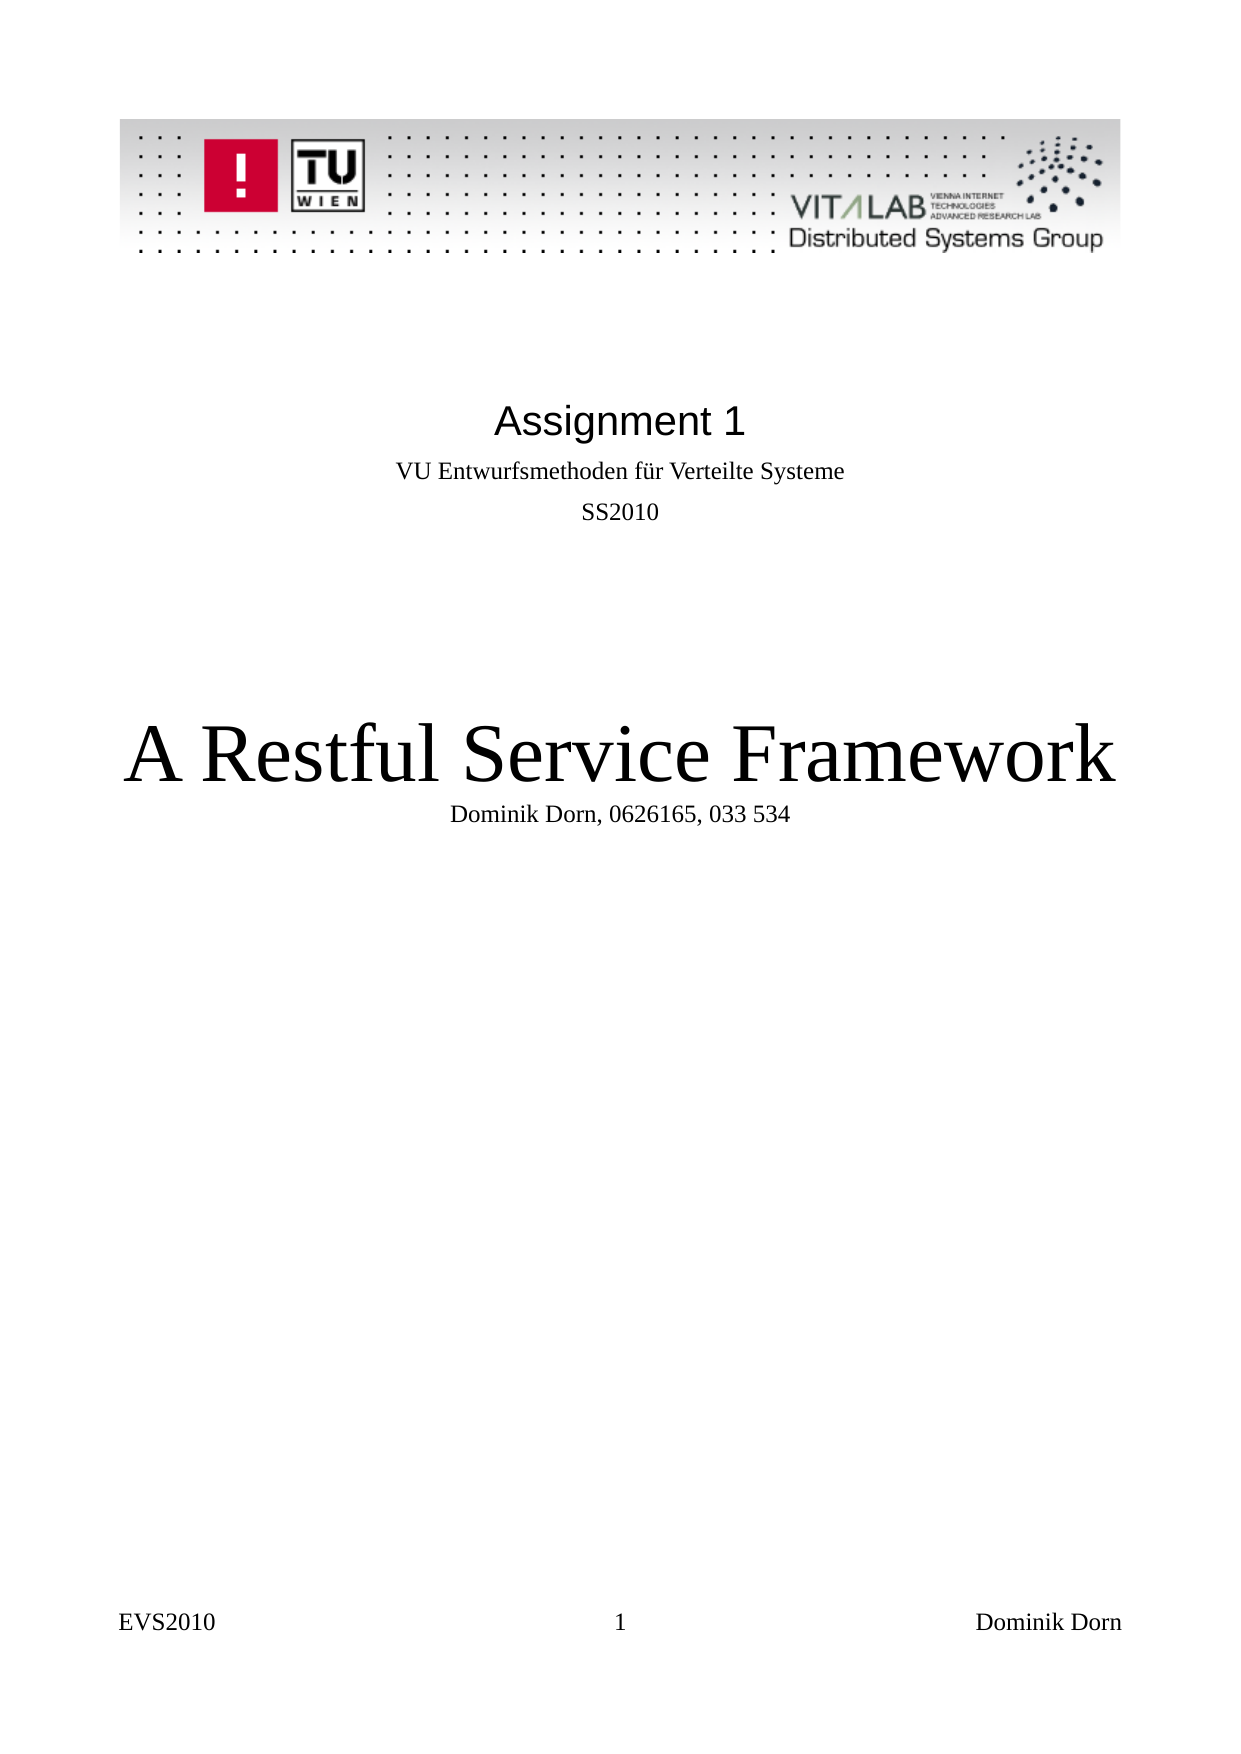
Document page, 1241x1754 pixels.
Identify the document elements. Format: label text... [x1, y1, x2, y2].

text A Restful Service Framework Dominik Dorn, 0626165, 033 534 [118, 704, 1122, 828]
picture [119, 119, 1121, 253]
text SS2010 [118, 497, 1122, 526]
text VU Entwurfsmethoden für Verteilte Systeme [118, 456, 1122, 485]
text Assignment 1 [118, 396, 1122, 444]
